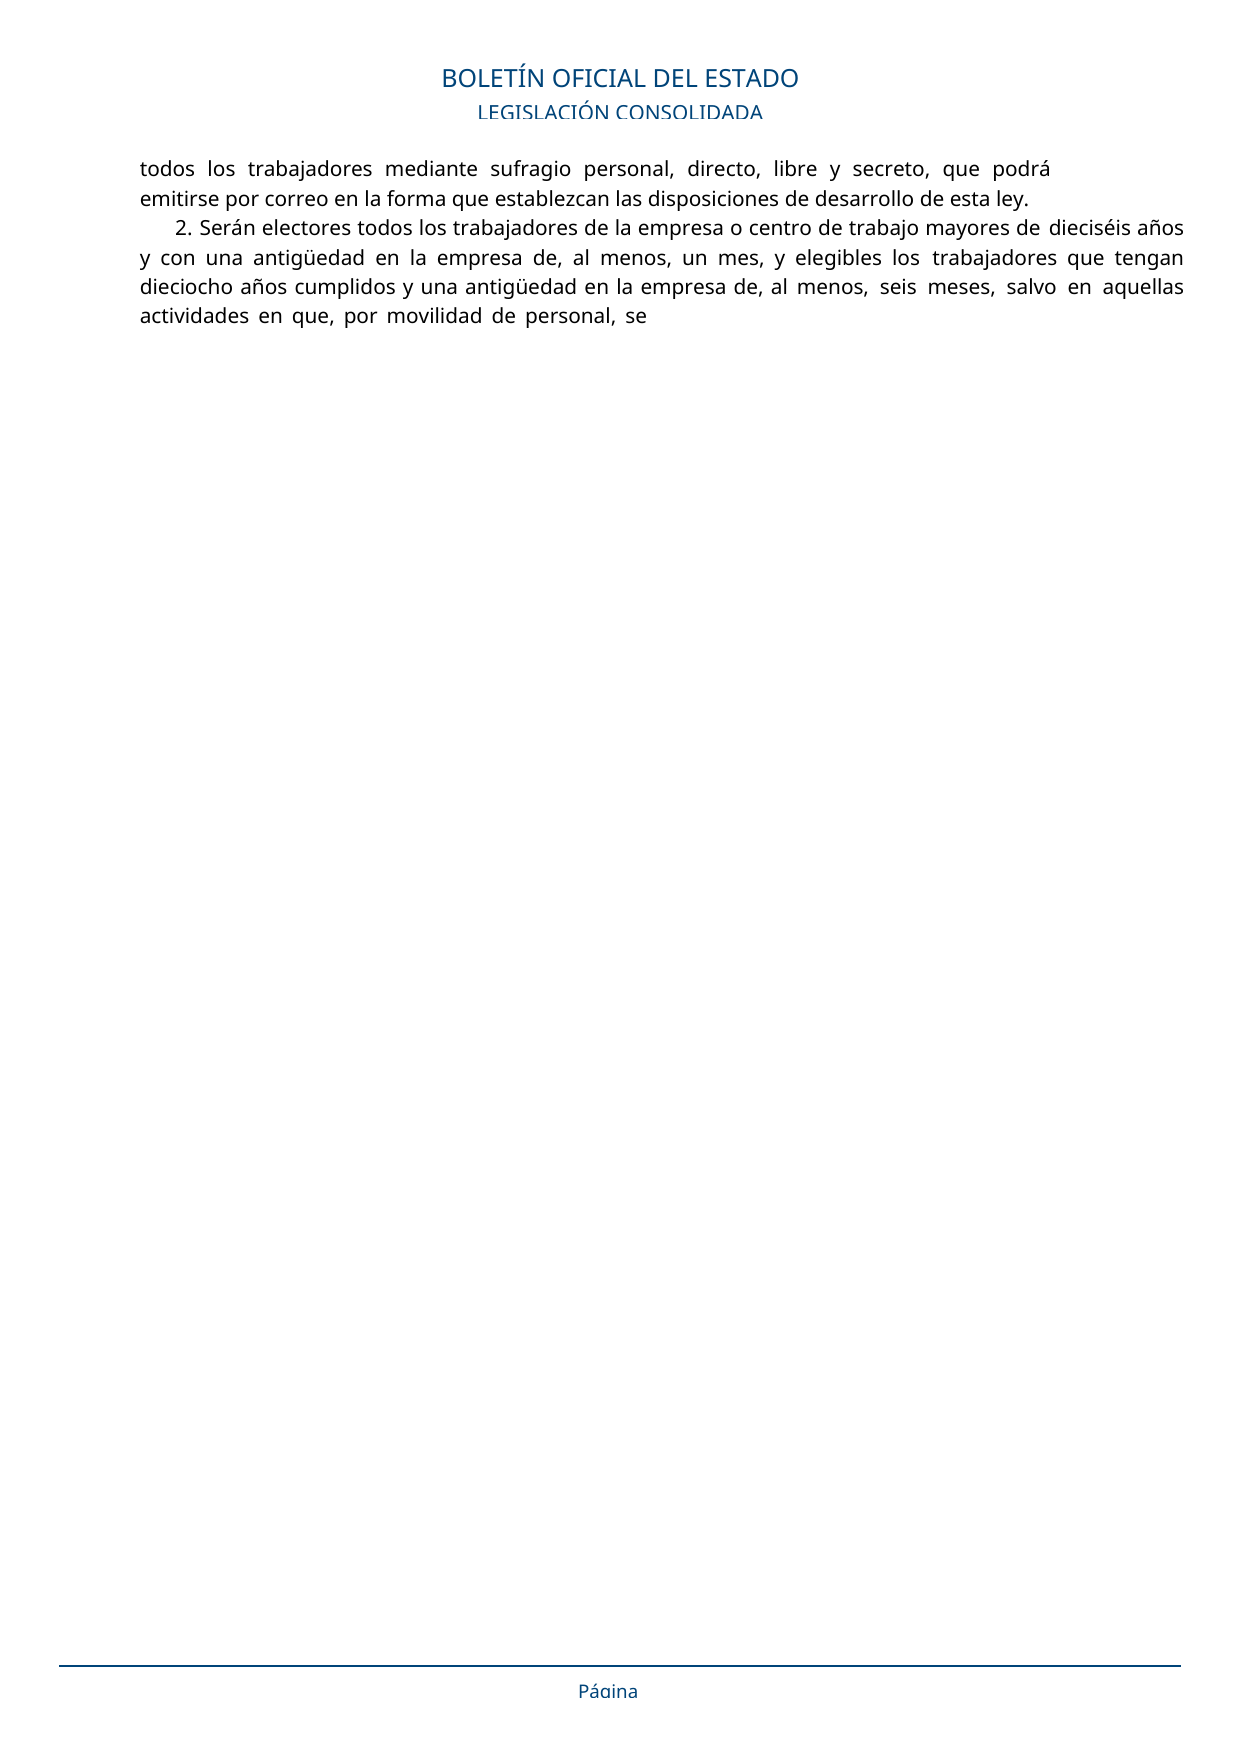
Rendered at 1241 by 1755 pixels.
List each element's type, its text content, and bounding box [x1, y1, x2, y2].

list todos los trabajadores mediante sufragio personal, directo, libre y secreto, que podrá emitirse por correo en la forma que establezcan las disposiciones de desarrollo de esta ley. [139, 154, 1052, 212]
list Serán electores todos los trabajadores de la empresa o centro de trabajo mayores de dieciséis años y con una antigüedad en la empresa de, al menos, un mes, y elegibles los trabajadores que tengan dieciocho años cumplidos y una antigüedad en la empresa de, al menos, seis meses, salvo en aquellas actividades en que, por movilidad de personal, se [139, 213, 1184, 329]
